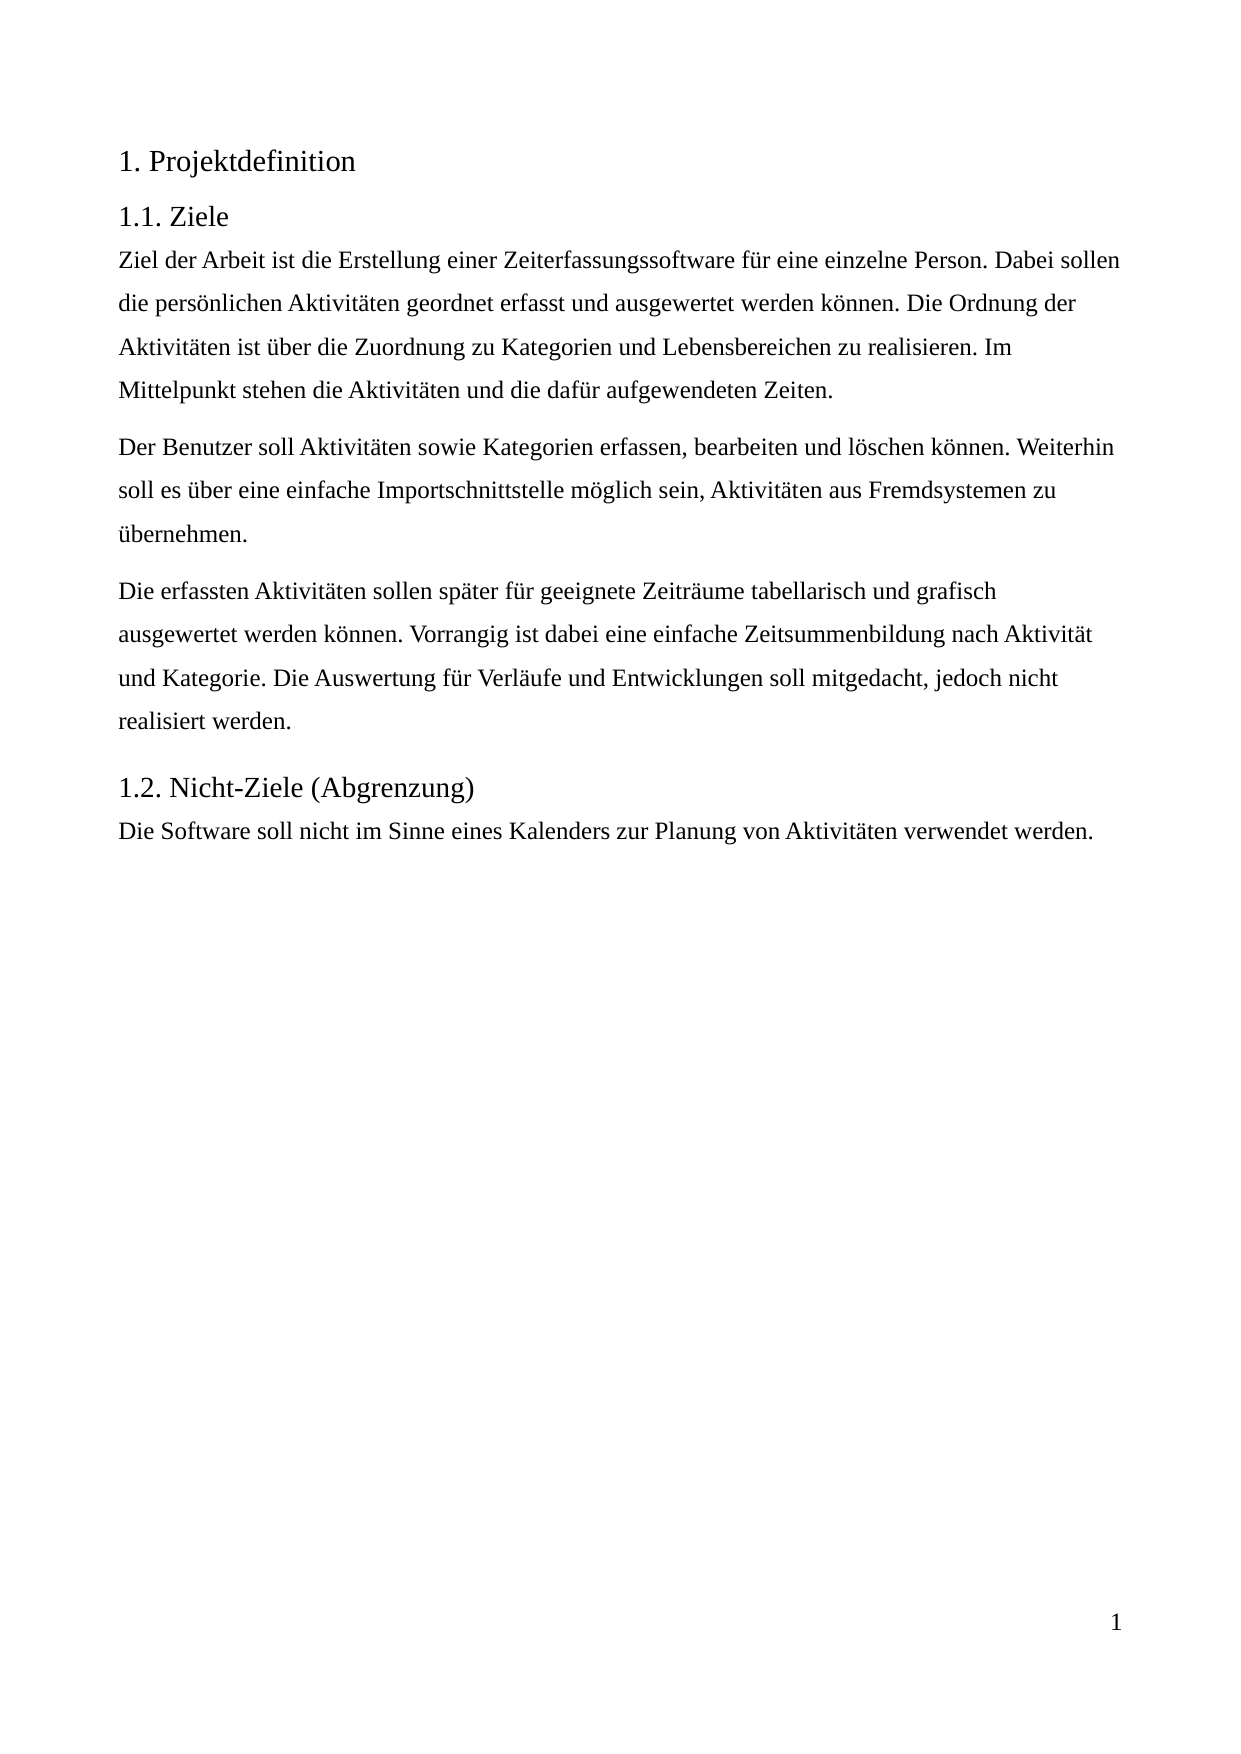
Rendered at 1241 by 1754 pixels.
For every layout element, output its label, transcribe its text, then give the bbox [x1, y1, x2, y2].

subtitle 1.2. Nicht-Ziele (Abgrenzung) [118, 770, 1122, 803]
text Der Benutzer soll Aktivitäten sowie Kategorien erfassen, bearbeiten und löschen können. Weiterhin soll es über eine einfache Importschnittstelle möglich sein, Aktivitäten aus Fremdsystemen zu übernehmen. [118, 432, 1122, 547]
text Die erfassten Aktivitäten sollen später für geeignete Zeiträume tabellarisch und grafisch ausgewertet werden können. Vorrangig ist dabei eine einfache Zeitsummenbildung nach Aktivität und Kategorie. Die Auswertung für Verläufe und Entwicklungen soll mitgedacht, jedoch nicht realisiert werden. [118, 576, 1122, 734]
subtitle 1. Projektdefinition [118, 143, 1122, 178]
text Die Software soll nicht im Sinne eines Kalenders zur Planung von Aktivitäten verwendet werden. [118, 816, 1122, 844]
subtitle 1.1. Ziele [118, 199, 1122, 233]
text Ziel der Arbeit ist die Erstellung einer Zeiterfassungssoftware für eine einzelne Person. Dabei sollen die persönlichen Aktivitäten geordnet erfasst und ausgewertet werden können. Die Ordnung der Aktivitäten ist über die Zuordnung zu Kategorien und Lebensbereichen zu realisieren. Im Mittelpunkt stehen die Aktivitäten und die dafür aufgewendeten Zeiten. [118, 245, 1122, 403]
